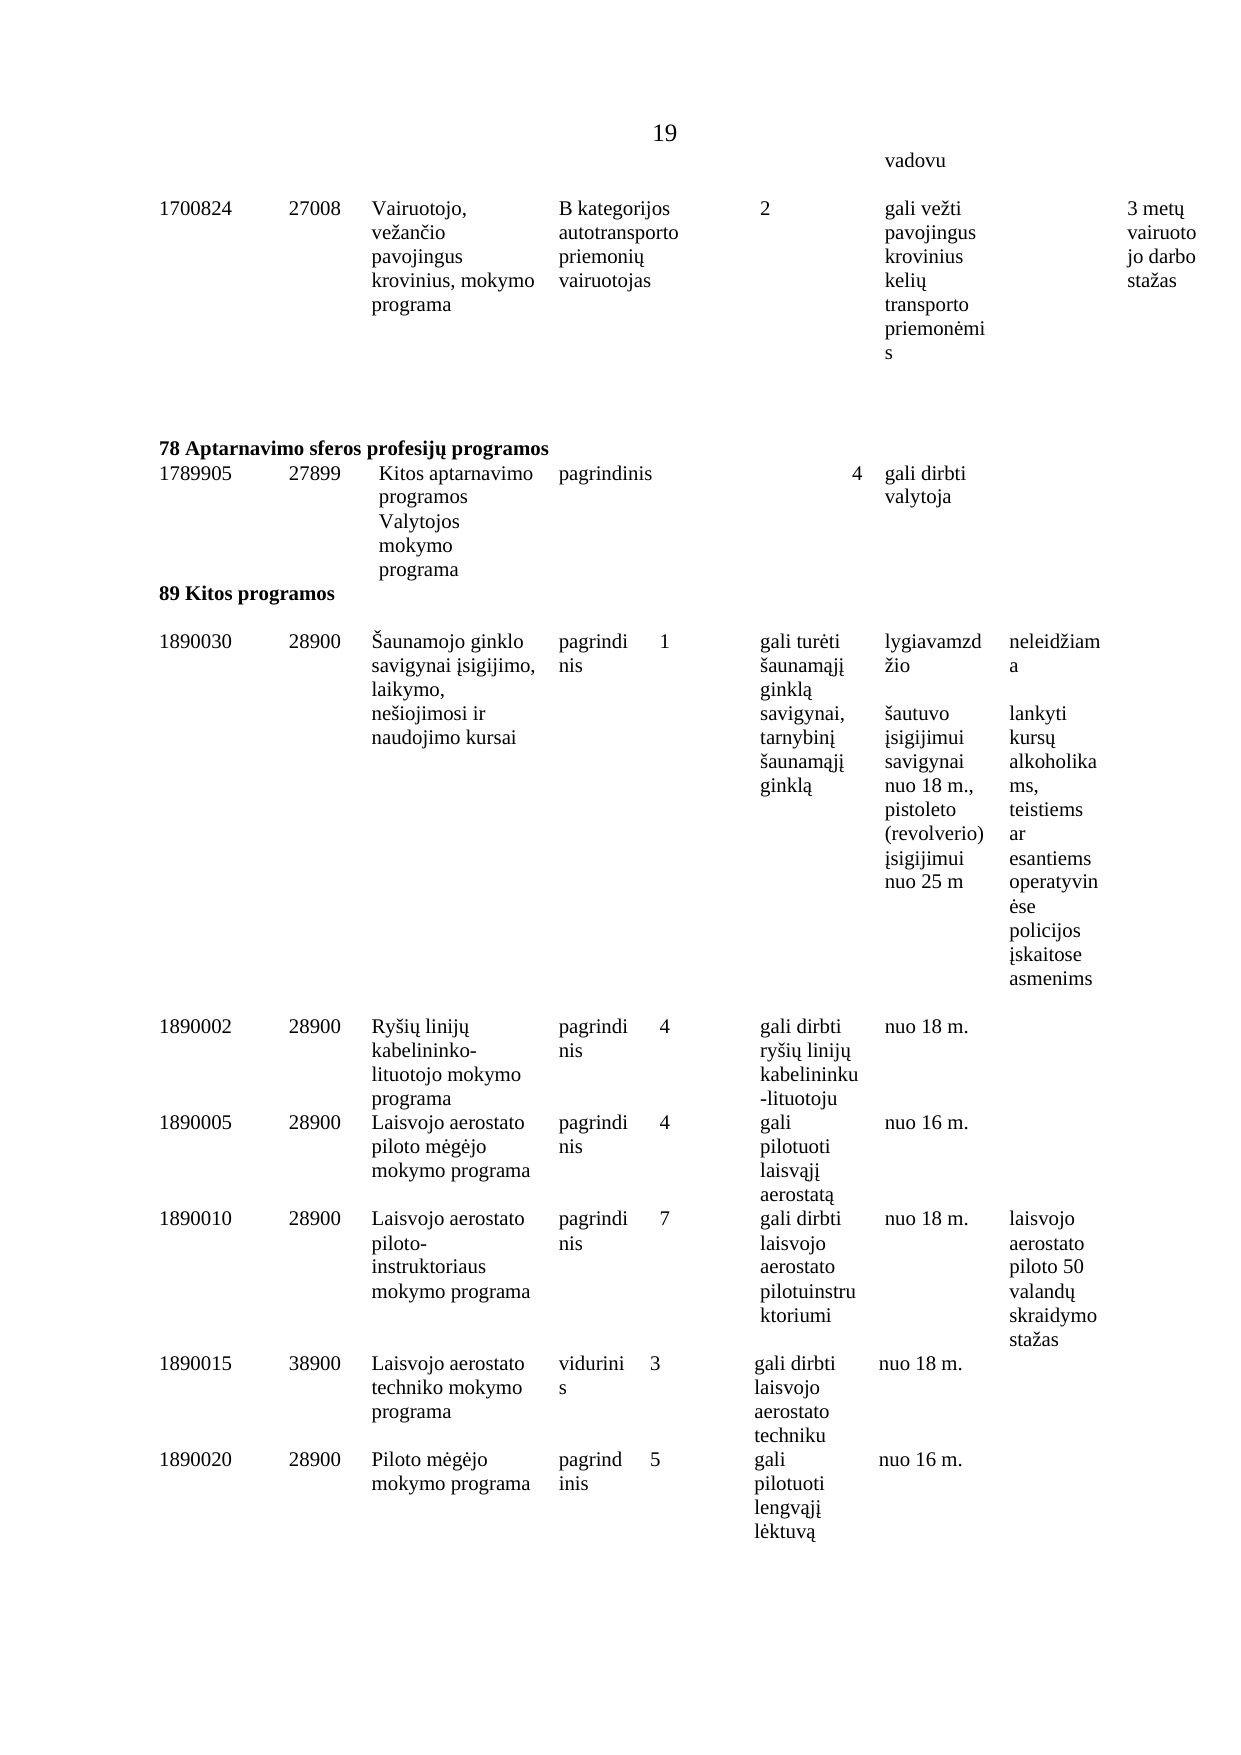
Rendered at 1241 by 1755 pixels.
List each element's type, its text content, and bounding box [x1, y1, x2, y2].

table_cell [648, 701, 749, 797]
table_cell [1210, 172, 1216, 196]
table_cell [873, 388, 998, 412]
table_cell [148, 1543, 277, 1567]
table_cell [873, 581, 998, 605]
table_cell Laisvojo aerostato piloto-instruktoriaus mokymo programa [360, 1206, 547, 1351]
table_cell [1116, 1351, 1210, 1447]
table_cell pagrindinis [547, 1206, 648, 1351]
table_cell [868, 1543, 964, 1567]
table_cell [873, 990, 998, 1014]
table_cell [360, 845, 547, 869]
table_cell [749, 894, 873, 918]
table_cell [148, 172, 277, 196]
table_cell [964, 1567, 1099, 1591]
table_cell 28900 [278, 629, 360, 701]
table_cell 78 Aptarnavimo sferos profesijų programos [148, 436, 749, 460]
table_cell Kitos aptarnavimo programos Valytojos mokymo programa [360, 460, 547, 581]
table_cell 1789905 [148, 460, 277, 581]
table_cell 1890030 [148, 629, 277, 701]
table_cell [1116, 364, 1210, 388]
table_cell [1116, 1110, 1210, 1206]
table_cell [648, 821, 749, 845]
table_cell [743, 1543, 867, 1567]
table_cell [998, 581, 1116, 605]
table_cell [998, 196, 1116, 268]
table_cell [1116, 1206, 1210, 1351]
table_cell [1116, 148, 1210, 172]
table_cell [148, 821, 277, 845]
table_cell [964, 1447, 1099, 1543]
table_cell [148, 942, 277, 990]
table_cell [749, 148, 873, 172]
table_cell [1210, 1447, 1216, 1543]
table_cell [148, 701, 277, 797]
table_cell [148, 268, 277, 364]
table_cell 4 [648, 1110, 749, 1206]
table_cell [749, 436, 873, 460]
table_cell [1210, 990, 1216, 1014]
table_cell gali dirbti laisvojo aerostato techniku [743, 1351, 867, 1447]
table_cell [998, 148, 1116, 172]
table_cell [873, 436, 998, 460]
table_cell šautuvo įsigijimui savigynai nuo 18 m., pistoleto (revolverio) įsigijimui nuo 25 m [873, 701, 998, 990]
table_cell [1116, 581, 1210, 605]
table_cell gali dirbti ryšių linijų kabelininku-lituotoju [749, 1014, 873, 1110]
table_cell [547, 1543, 638, 1567]
table_cell [360, 990, 547, 1014]
table_cell [278, 821, 360, 845]
table_cell [1116, 870, 1210, 893]
table_cell [648, 990, 749, 1014]
table_cell [1210, 870, 1216, 893]
table_cell [749, 388, 873, 412]
table_cell 28900 [278, 1447, 360, 1543]
table_cell [278, 797, 360, 821]
table_cell [964, 1543, 1099, 1567]
table_cell 1890020 [148, 1447, 277, 1543]
table_cell pagrindinis [547, 460, 749, 581]
table_cell [1116, 629, 1210, 701]
table_cell 1890010 [148, 1206, 277, 1351]
table_cell [1116, 821, 1210, 845]
table_cell 28900 [278, 1206, 360, 1351]
table_cell [749, 797, 873, 821]
table_cell laisvojo aerostato piloto 50 valandų skraidymo stažas [998, 1206, 1116, 1351]
table_cell [1116, 797, 1210, 821]
table_cell [547, 821, 648, 845]
table_cell [547, 870, 648, 893]
table_cell [1210, 845, 1216, 869]
table_cell [148, 1567, 277, 1591]
table_cell [1210, 1567, 1216, 1591]
table_cell [743, 1567, 867, 1591]
table_cell [1099, 1543, 1116, 1567]
table_cell [1210, 436, 1216, 460]
table_cell [360, 894, 547, 918]
table_cell [1116, 172, 1210, 196]
table_cell vadovu [873, 148, 998, 172]
table_cell [1116, 436, 1210, 460]
table_cell [1099, 1447, 1116, 1543]
table_cell [278, 148, 360, 172]
table_cell 2 [749, 196, 873, 268]
table_cell [547, 172, 749, 196]
table_cell [873, 605, 998, 629]
table_cell [547, 1567, 638, 1591]
table_cell [148, 894, 277, 918]
table_cell [1210, 797, 1216, 821]
table_cell [278, 845, 360, 869]
table_cell 3 metų vairuotojo darbo stažas [1116, 196, 1210, 364]
table_cell [1116, 388, 1210, 412]
table_cell [1116, 701, 1210, 797]
table_cell gali pilotuoti laisvąjį aerostatą [749, 1110, 873, 1206]
table_cell [148, 364, 277, 388]
table_cell [998, 1014, 1116, 1110]
table_cell B kategorijos autotransporto priemonių vairuotojas [547, 196, 749, 412]
table_cell [278, 990, 360, 1014]
table_cell [148, 870, 277, 893]
table_cell 1 [648, 629, 749, 701]
table_cell [639, 1567, 743, 1591]
table_cell [648, 797, 749, 821]
table_cell [648, 605, 749, 629]
table_cell [1210, 1206, 1216, 1351]
table_cell [1099, 1351, 1116, 1447]
table_cell [639, 1543, 743, 1567]
table_cell [1116, 918, 1210, 942]
table_cell [360, 1543, 547, 1567]
table_cell 5 [639, 1447, 743, 1543]
table_cell nuo 18 m. [868, 1351, 964, 1447]
table_cell [1116, 1447, 1210, 1543]
table_cell [148, 845, 277, 869]
table_cell [1210, 894, 1216, 918]
table_cell [1210, 942, 1216, 990]
table_cell [1116, 412, 1210, 436]
table_cell [1116, 460, 1210, 581]
table_cell [547, 797, 648, 821]
table_cell 4 [648, 1014, 749, 1110]
table_cell Šaunamojo ginklo savigynai įsigijimo, laikymo, nešiojimosi ir naudojimo kursai [360, 629, 547, 821]
table_cell 3 [639, 1351, 743, 1447]
table_cell Ryšių linijų kabelininko-lituotojo mokymo programa [360, 1014, 547, 1110]
table_cell [1210, 821, 1216, 845]
table_cell pagrindinis [547, 629, 648, 701]
table_cell Vairuotojo, vežančio pavojingus krovinius, mokymo programa [360, 196, 547, 388]
table_cell [749, 845, 873, 869]
table_cell pagrindinis [547, 1447, 638, 1543]
table_cell [648, 918, 749, 942]
table_cell 28900 [278, 1014, 360, 1110]
table_cell [648, 870, 749, 893]
table_cell pagrindinis [547, 1014, 648, 1110]
table_cell [1116, 942, 1210, 990]
table_cell [278, 605, 360, 629]
table_cell [998, 1110, 1116, 1206]
table_cell [547, 845, 648, 869]
table_cell nuo 16 m. [873, 1110, 998, 1206]
table_cell [998, 172, 1116, 196]
table_cell [148, 412, 277, 436]
table_cell [749, 172, 873, 196]
table_cell [1210, 460, 1216, 581]
table_cell nuo 18 m. [873, 1014, 998, 1110]
table_cell neleidžiama [998, 629, 1116, 701]
table_cell [547, 942, 648, 990]
table_cell [749, 942, 873, 990]
table_cell lygiavamzdžio [873, 629, 998, 701]
table_cell 1890005 [148, 1110, 277, 1206]
table_cell savigynai, tarnybinį šaunamąjį ginklą [749, 701, 873, 797]
table_cell [360, 1567, 547, 1591]
table_cell [1210, 412, 1216, 436]
table_cell lankyti kursų alkoholikams, teistiems ar esantiems operatyvinėse policijos įskaitose asmenims [998, 701, 1116, 990]
table_cell 4 [749, 460, 873, 581]
table_cell [278, 942, 360, 990]
table_cell [278, 1567, 360, 1591]
table_cell [749, 364, 873, 388]
table_cell [360, 172, 547, 196]
table_cell [148, 605, 277, 629]
table_cell [1210, 1543, 1216, 1567]
table_cell [278, 894, 360, 918]
table_cell 1890002 [148, 1014, 277, 1110]
table_cell [998, 460, 1116, 581]
table_cell [998, 412, 1116, 436]
table_cell [648, 942, 749, 990]
table_cell [360, 388, 547, 412]
table_cell [1099, 1567, 1116, 1591]
table_cell [749, 918, 873, 942]
table_cell gali dirbti laisvojo aerostato pilotuinstruktoriumi [749, 1206, 873, 1351]
table_cell [998, 388, 1116, 412]
table_cell [360, 821, 547, 845]
table_cell [1210, 701, 1216, 797]
table_cell [1116, 894, 1210, 918]
table_cell [278, 268, 360, 364]
table_cell [148, 148, 277, 172]
table_cell [1116, 845, 1210, 869]
table_cell [360, 605, 547, 629]
table_cell [749, 821, 873, 845]
table_cell [148, 797, 277, 821]
table_cell nuo 18 m. [873, 1206, 998, 1351]
table_cell [547, 412, 749, 436]
table_cell [648, 894, 749, 918]
table_cell [873, 364, 998, 388]
table_cell [547, 605, 648, 629]
table_cell 1700824 [148, 196, 277, 268]
table_cell Laisvojo aerostato techniko mokymo programa [360, 1351, 547, 1447]
table_cell [278, 364, 360, 388]
table_cell [998, 990, 1116, 1014]
table_cell [1116, 1014, 1210, 1110]
table_cell Laisvojo aerostato piloto mėgėjo mokymo programa [360, 1110, 547, 1206]
table_cell [998, 364, 1116, 388]
table_cell [278, 701, 360, 797]
table_cell gali turėti šaunamąjį ginklą [749, 629, 873, 701]
table_cell Piloto mėgėjo mokymo programa [360, 1447, 547, 1543]
table_cell 89 Kitos programos [148, 581, 873, 605]
table_cell gali vežti pavojingus krovinius [873, 196, 998, 268]
table_cell [1210, 196, 1216, 268]
table_cell [278, 412, 360, 436]
table_cell 27008 [278, 196, 360, 268]
table_cell [360, 870, 547, 893]
table_cell [1116, 1567, 1210, 1591]
table_cell [1116, 990, 1210, 1014]
table_cell [547, 701, 648, 797]
table_cell [749, 605, 873, 629]
table_cell [148, 918, 277, 942]
table_cell kelių transporto priemonėmis [873, 268, 998, 364]
table_cell [868, 1567, 964, 1591]
table_cell [278, 918, 360, 942]
table_cell [278, 172, 360, 196]
table_cell [547, 894, 648, 918]
table_cell 38900 [278, 1351, 360, 1447]
table_cell [360, 942, 547, 990]
table_cell [1116, 605, 1210, 629]
table_cell 28900 [278, 1110, 360, 1206]
table_cell 27899 [278, 460, 360, 581]
table_cell gali pilotuoti lengvąjį lėktuvą [743, 1447, 867, 1543]
table_cell [360, 148, 547, 172]
table_cell [1210, 1351, 1216, 1447]
table_cell [1210, 918, 1216, 942]
table_cell [1210, 388, 1216, 412]
table_cell [749, 268, 873, 364]
table_cell [749, 870, 873, 893]
table_cell [547, 990, 648, 1014]
table_cell [998, 268, 1116, 364]
table_cell [749, 990, 873, 1014]
table_cell 1890015 [148, 1351, 277, 1447]
table_cell [1210, 581, 1216, 605]
table_cell [278, 1543, 360, 1567]
table_cell [873, 172, 998, 196]
table_cell [1210, 629, 1216, 701]
table_cell gali dirbti valytoja [873, 460, 998, 581]
table_cell [1210, 605, 1216, 629]
table_cell [873, 412, 998, 436]
table_cell 7 [648, 1206, 749, 1351]
table_cell nuo 16 m. [868, 1447, 964, 1543]
table_cell vidurinis [547, 1351, 638, 1447]
table_cell [998, 436, 1116, 460]
table_cell [278, 388, 360, 412]
table_cell [1210, 1014, 1216, 1110]
table_cell [547, 148, 749, 172]
table_cell [1116, 1543, 1210, 1567]
table_cell [1210, 1110, 1216, 1206]
table_cell [547, 918, 648, 942]
table_cell [148, 388, 277, 412]
table_cell [964, 1351, 1099, 1447]
table_cell [360, 412, 547, 436]
table_cell [1210, 268, 1216, 364]
table_cell [648, 845, 749, 869]
table_cell [998, 605, 1116, 629]
table_cell [360, 918, 547, 942]
table_cell [749, 412, 873, 436]
table_cell pagrindinis [547, 1110, 648, 1206]
table_cell [1210, 148, 1216, 172]
table_cell [278, 870, 360, 893]
table_cell [148, 990, 277, 1014]
table_cell [1210, 364, 1216, 388]
